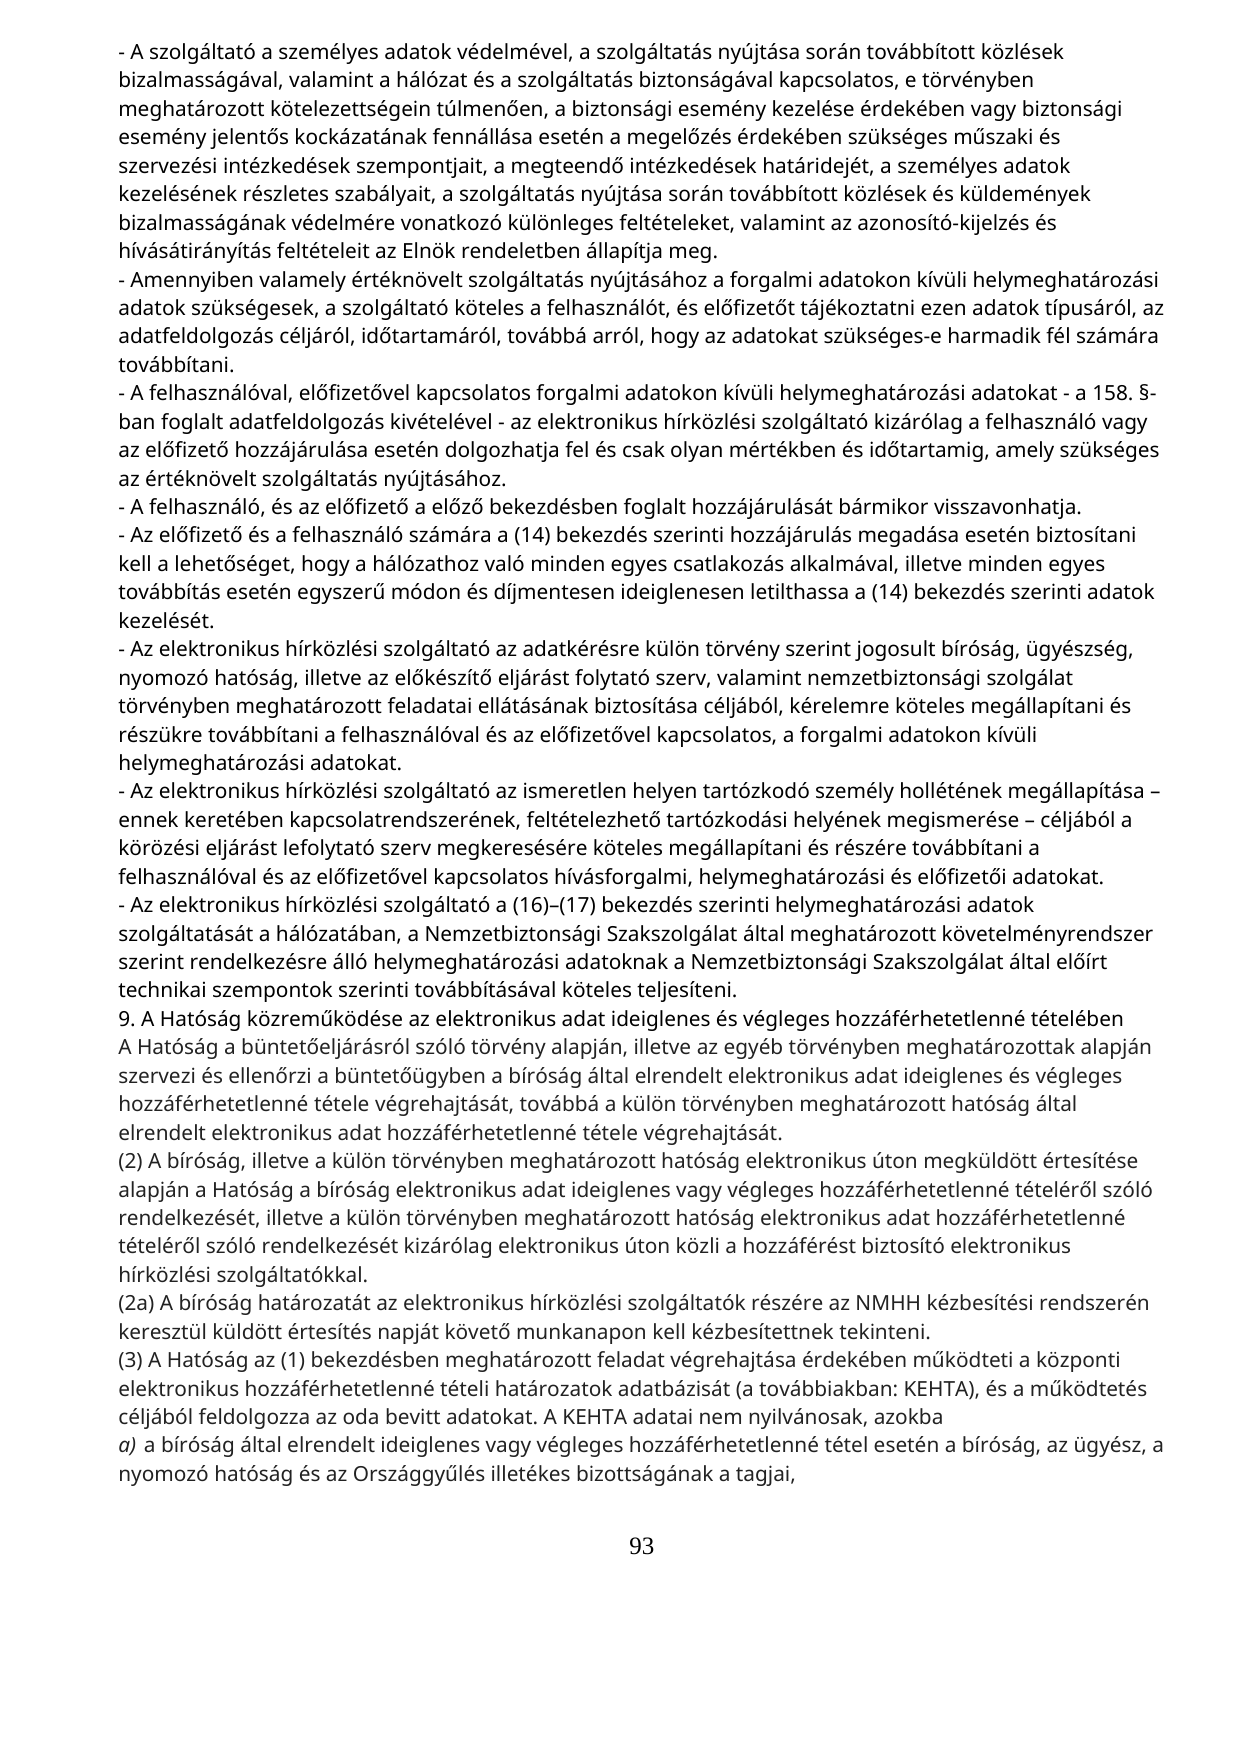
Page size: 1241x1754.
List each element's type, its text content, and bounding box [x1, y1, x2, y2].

text (2) A bíróság, illetve a külön törvényben meghatározott hatóság elektronikus úton megküldött értesítése alapján a Hatóság a bíróság elektronikus adat ideiglenes vagy végleges hozzáférhetetlenné tételéről szóló rendelkezését, illetve a külön törvényben meghatározott hatóság elektronikus adat hozzáférhetetlenné tételéről szóló rendelkezését kizárólag elektronikus úton közli a hozzáférést biztosító elektronikus hírközlési szolgáltatókkal. [118, 1146, 1165, 1288]
text - A szolgáltató a személyes adatok védelmével, a szolgáltatás nyújtása során továbbított közlések bizalmasságával, valamint a hálózat és a szolgáltatás biztonságával kapcsolatos, e törvényben meghatározott kötelezettségein túlmenően, a biztonsági esemény kezelése érdekében vagy biztonsági esemény jelentős kockázatának fennállása esetén a megelőzés érdekében szükséges műszaki és szervezési intézkedések szempontjait, a megteendő intézkedések határidejét, a személyes adatok kezelésének részletes szabályait, a szolgáltatás nyújtása során továbbított közlések és küldemények bizalmasságának védelmére vonatkozó különleges feltételeket, valamint az azonosító-kijelzés és hívásátirányítás feltételeit az Elnök rendeletben állapítja meg. [118, 37, 1165, 265]
text - Az elektronikus hírközlési szolgáltató a (16)–(17) bekezdés szerinti helymeghatározási adatok szolgáltatását a hálózatában, a Nemzetbiztonsági Szakszolgálat által meghatározott követelményrendszer szerint rendelkezésre álló helymeghatározási adatoknak a Nemzetbiztonsági Szakszolgálat által előírt technikai szempontok szerinti továbbításával köteles teljesíteni. [118, 890, 1165, 1004]
text A Hatóság a büntetőeljárásról szóló törvény alapján, illetve az egyéb törvényben meghatározottak alapján szervezi és ellenőrzi a büntetőügyben a bíróság által elrendelt elektronikus adat ideiglenes és végleges hozzáférhetetlenné tétele végrehajtását, továbbá a külön törvényben meghatározott hatóság által elrendelt elektronikus adat hozzáférhetetlenné tétele végrehajtását. [118, 1032, 1165, 1146]
text (2a) A bíróság határozatát az elektronikus hírközlési szolgáltatók részére az NMHH kézbesítési rendszerén keresztül küldött értesítés napját követő munkanapon kell kézbesítettnek tekinteni. [118, 1288, 1165, 1345]
text - A felhasználó, és az előfizető a előző bekezdésben foglalt hozzájárulását bármikor visszavonhatja. [118, 492, 1165, 521]
text 9. A Hatóság közreműködése az elektronikus adat ideiglenes és végleges hozzáférhetetlenné tételében [118, 1004, 1165, 1032]
text - A felhasználóval, előfizetővel kapcsolatos forgalmi adatokon kívüli helymeghatározási adatokat - a 158. §-ban foglalt adatfeldolgozás kivételével - az elektronikus hírközlési szolgáltató kizárólag a felhasználó vagy az előfizető hozzájárulása esetén dolgozhatja fel és csak olyan mértékben és időtartamig, amely szükséges az értéknövelt szolgáltatás nyújtásához. [118, 378, 1165, 492]
text - Az elektronikus hírközlési szolgáltató az adatkérésre külön törvény szerint jogosult bíróság, ügyészség, nyomozó hatóság, illetve az előkészítő eljárást folytató szerv, valamint nemzetbiztonsági szolgálat törvényben meghatározott feladatai ellátásának biztosítása céljából, kérelemre köteles megállapítani és részükre továbbítani a felhasználóval és az előfizetővel kapcsolatos, a forgalmi adatokon kívüli helymeghatározási adatokat. [118, 634, 1165, 777]
text - Az előfizető és a felhasználó számára a (14) bekezdés szerinti hozzájárulás megadása esetén biztosítani kell a lehetőséget, hogy a hálózathoz való minden egyes csatlakozás alkalmával, illetve minden egyes továbbítás esetén egyszerű módon és díjmentesen ideiglenesen letilthassa a (14) bekezdés szerinti adatok kezelését. [118, 521, 1165, 634]
text - Amennyiben valamely értéknövelt szolgáltatás nyújtásához a forgalmi adatokon kívüli helymeghatározási adatok szükségesek, a szolgáltató köteles a felhasználót, és előfizetőt tájékoztatni ezen adatok típusáról, az adatfeldolgozás céljáról, időtartamáról, továbbá arról, hogy az adatokat szükséges-e harmadik fél számára továbbítani. [118, 265, 1165, 378]
text - Az elektronikus hírközlési szolgáltató az ismeretlen helyen tartózkodó személy hollétének megállapítása – ennek keretében kapcsolatrendszerének, feltételezhető tartózkodási helyének megismerése – céljából a körözési eljárást lefolytató szerv megkeresésére köteles megállapítani és részére továbbítani a felhasználóval és az előfizetővel kapcsolatos hívásforgalmi, helymeghatározási és előfizetői adatokat. [118, 777, 1165, 890]
text a) a bíróság által elrendelt ideiglenes vagy végleges hozzáférhetetlenné tétel esetén a bíróság, az ügyész, a nyomozó hatóság és az Országgyűlés illetékes bizottságának a tagjai, [118, 1431, 1165, 1487]
text (3) A Hatóság az (1) bekezdésben meghatározott feladat végrehajtása érdekében működteti a központi elektronikus hozzáférhetetlenné tételi határozatok adatbázisát (a továbbiakban: KEHTA), és a működtetés céljából feldolgozza az oda bevitt adatokat. A KEHTA adatai nem nyilvánosak, azokba [118, 1345, 1165, 1431]
